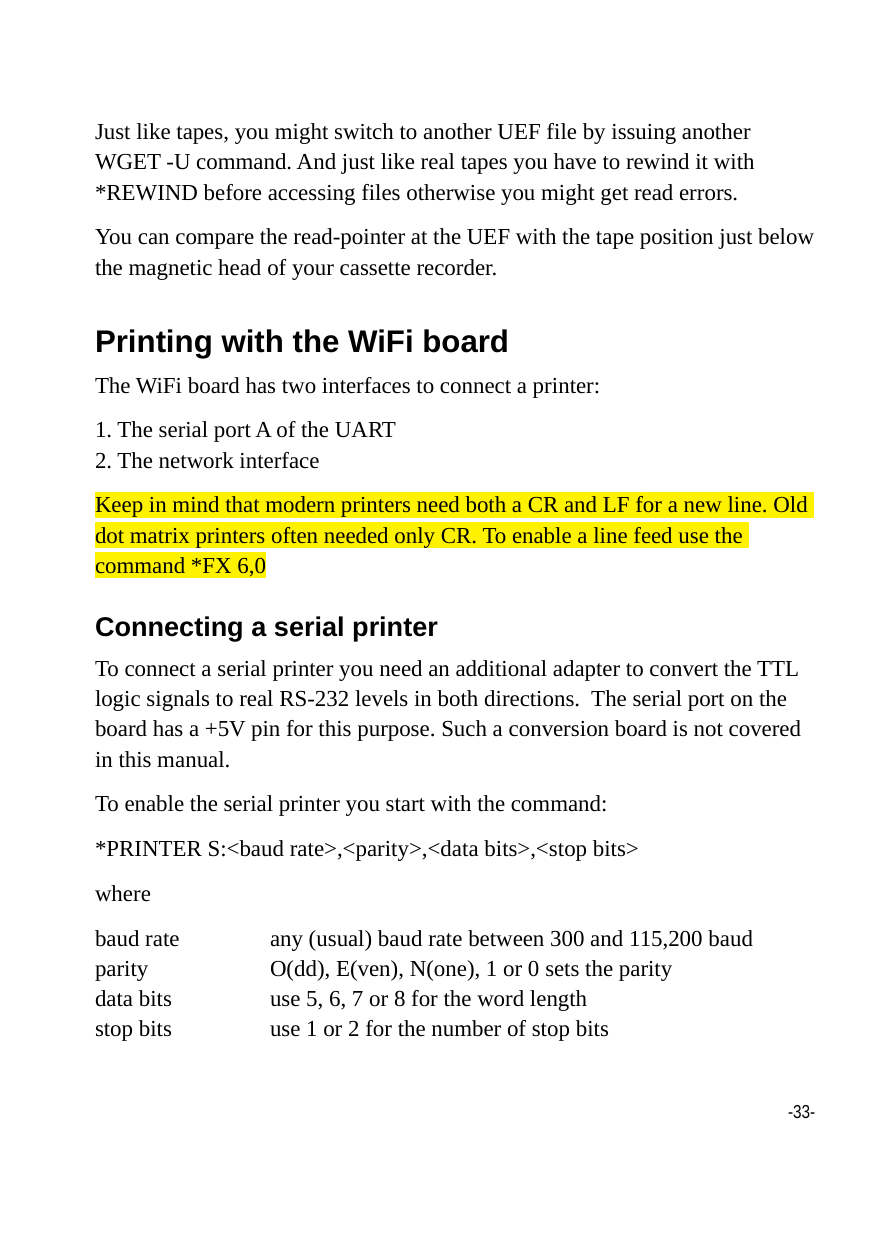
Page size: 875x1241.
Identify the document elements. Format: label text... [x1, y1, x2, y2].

text 1. The serial port A of the UART 2. The network interface [95, 417, 815, 473]
text where [95, 880, 815, 906]
subtitle Printing with the WiFi board [95, 323, 815, 359]
text To enable the serial printer you start with the command: [95, 791, 815, 817]
text Just like tapes, you might switch to another UEF file by issuing another WGET -U command. And just like real tapes you have to rewind it with *REWIND before accessing files otherwise you might get read errors. [95, 118, 815, 205]
text Keep in mind that modern printers need both a CR and LF for a new line. Old dot matrix printers often needed only CR. To enable a line feed use the command *FX 6,0 [95, 492, 815, 578]
text baud rate any (usual) baud rate between 300 and 115,200 baud parity O(dd), E(ven), N(one), 1 or 0 sets the parity data bits use 5, 6, 7 or 8 for the word length stop bits use 1 or 2 for the number of stop bits [95, 925, 815, 1042]
text To connect a serial printer you need an additional adapter to convert the TTL logic signals to real RS-232 levels in both directions. The serial port on the board has a +5V pin for this purpose. Such a conversion board is not covered in this manual. [95, 655, 815, 772]
text The WiFi board has two interfaces to connect a printer: [95, 372, 815, 398]
text *PRINTER S:<baud rate>,<parity>,<data bits>,<stop bits> [95, 835, 815, 862]
text You can compare the read-pointer at the UEF with the tape position just below the magnetic head of your cassette recorder. [95, 223, 815, 280]
subtitle Connecting a serial printer [95, 611, 815, 643]
